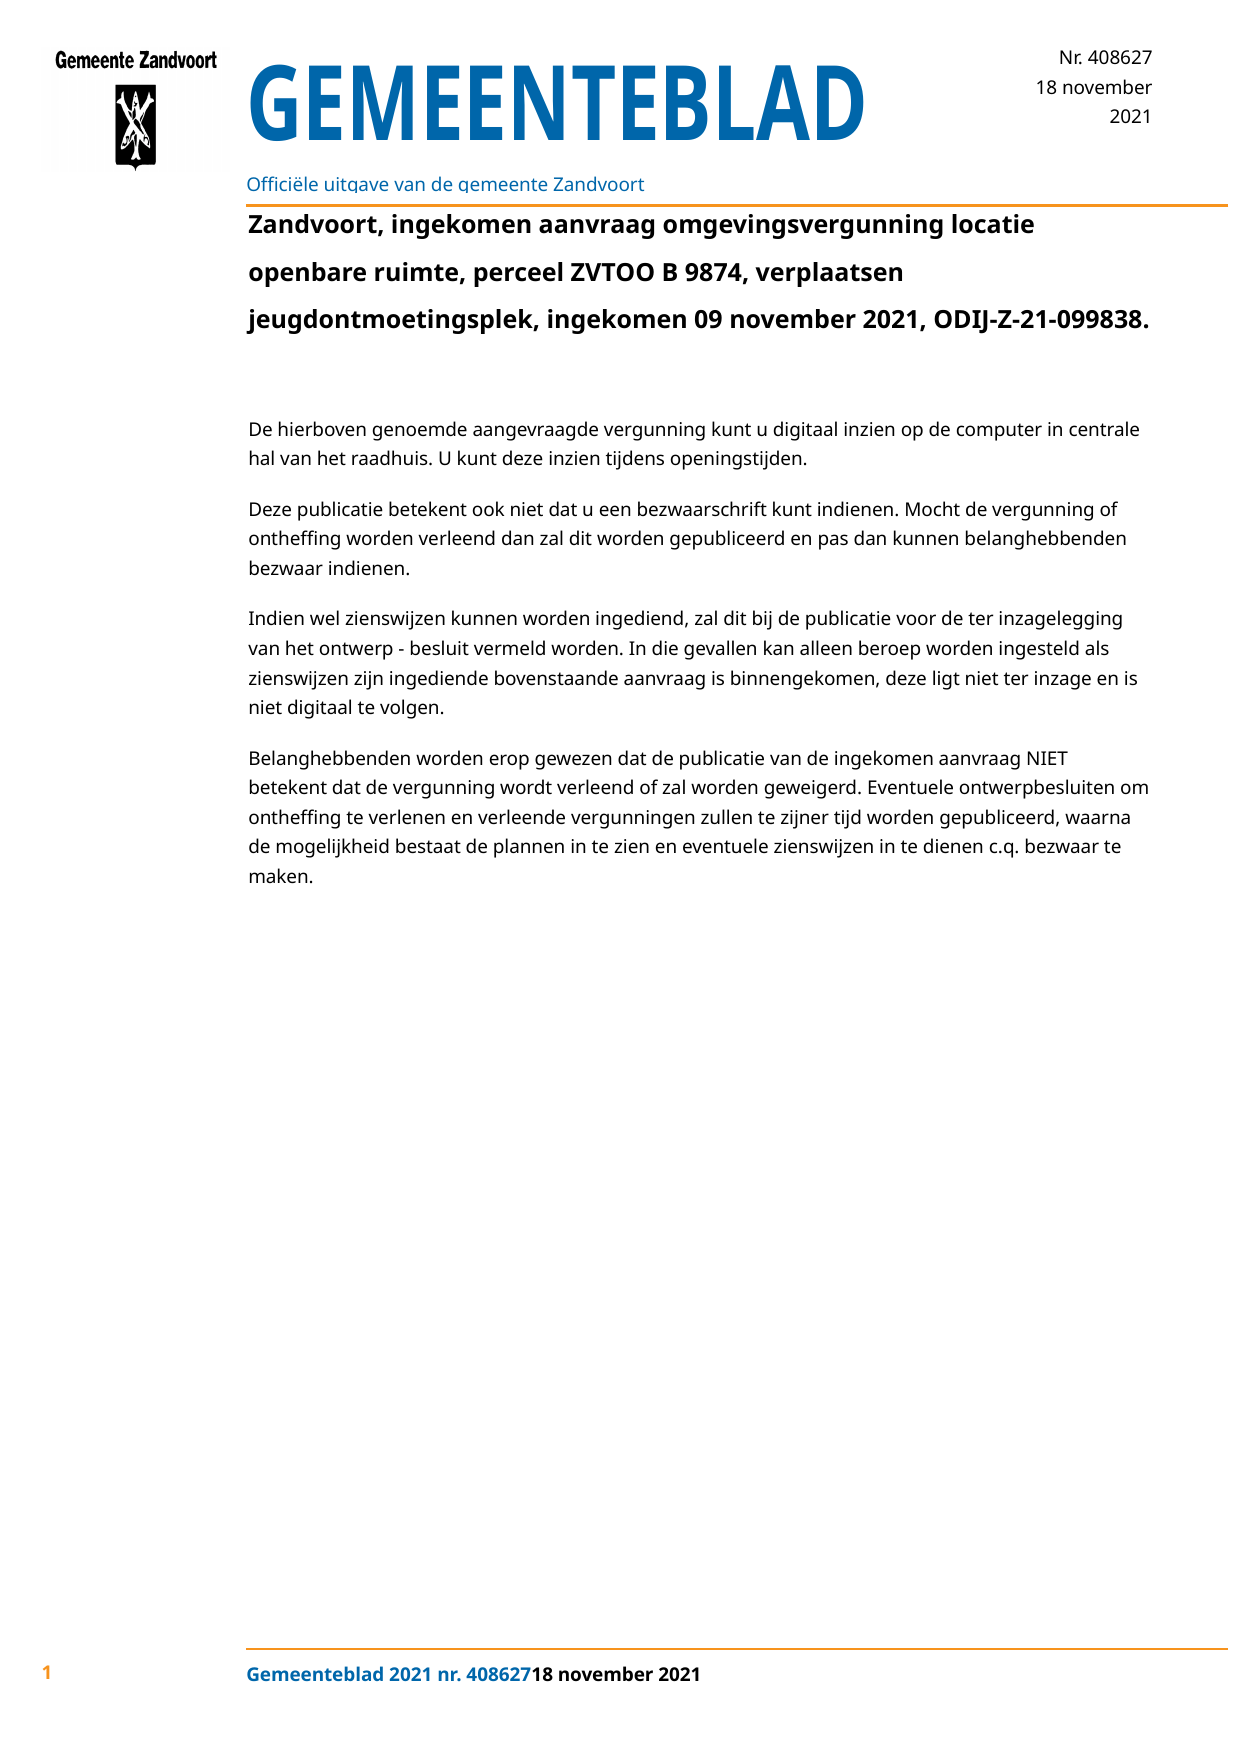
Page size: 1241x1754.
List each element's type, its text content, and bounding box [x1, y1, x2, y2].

text Belanghebbenden worden erop gewezen dat de publicatie van de ingekomen aanvraag NIET betekent dat de vergunning wordt verleend of zal worden geweigerd. Eventuele ontwerpbesluiten om ontheffing te verlenen en verleende vergunningen zullen te zijner tijd worden gepubliceerd, waarna de mogelijkheid bestaat de plannen in te zien en eventuele zienswijzen in te dienen c.q. bezwaar te maken. [248, 745, 1152, 889]
text Zandvoort, ingekomen aanvraag omgevingsvergunning locatie openbare ruimte, perceel ZVTOO B 9874, verplaatsen jeugdontmoetingsplek, ingekomen 09 november 2021, ODIJ-Z-21-099838. [248, 207, 1152, 336]
text Deze publicatie betekent ook niet dat u een bezwaarschrift kunt indienen. Mocht de vergunning of ontheffing worden verleend dan zal dit worden gepubliceerd en pas dan kunnen belanghebbenden bezwaar indienen. [248, 496, 1152, 581]
picture [41, 47, 231, 172]
text De hierboven genoemde aangevraagde vergunning kunt u digitaal inzien op de computer in centrale hal van het raadhuis. U kunt deze inzien tijdens openingstijden. [248, 416, 1152, 471]
text Indien wel zienswijzen kunnen worden ingediend, zal dit bij de publicatie voor de ter inzagelegging van het ontwerp - besluit vermeld worden. In die gevallen kan alleen beroep worden ingesteld als zienswijzen zijn ingediende bovenstaande aanvraag is binnengekomen, deze ligt niet ter inzage en is niet digitaal te volgen. [248, 606, 1152, 720]
